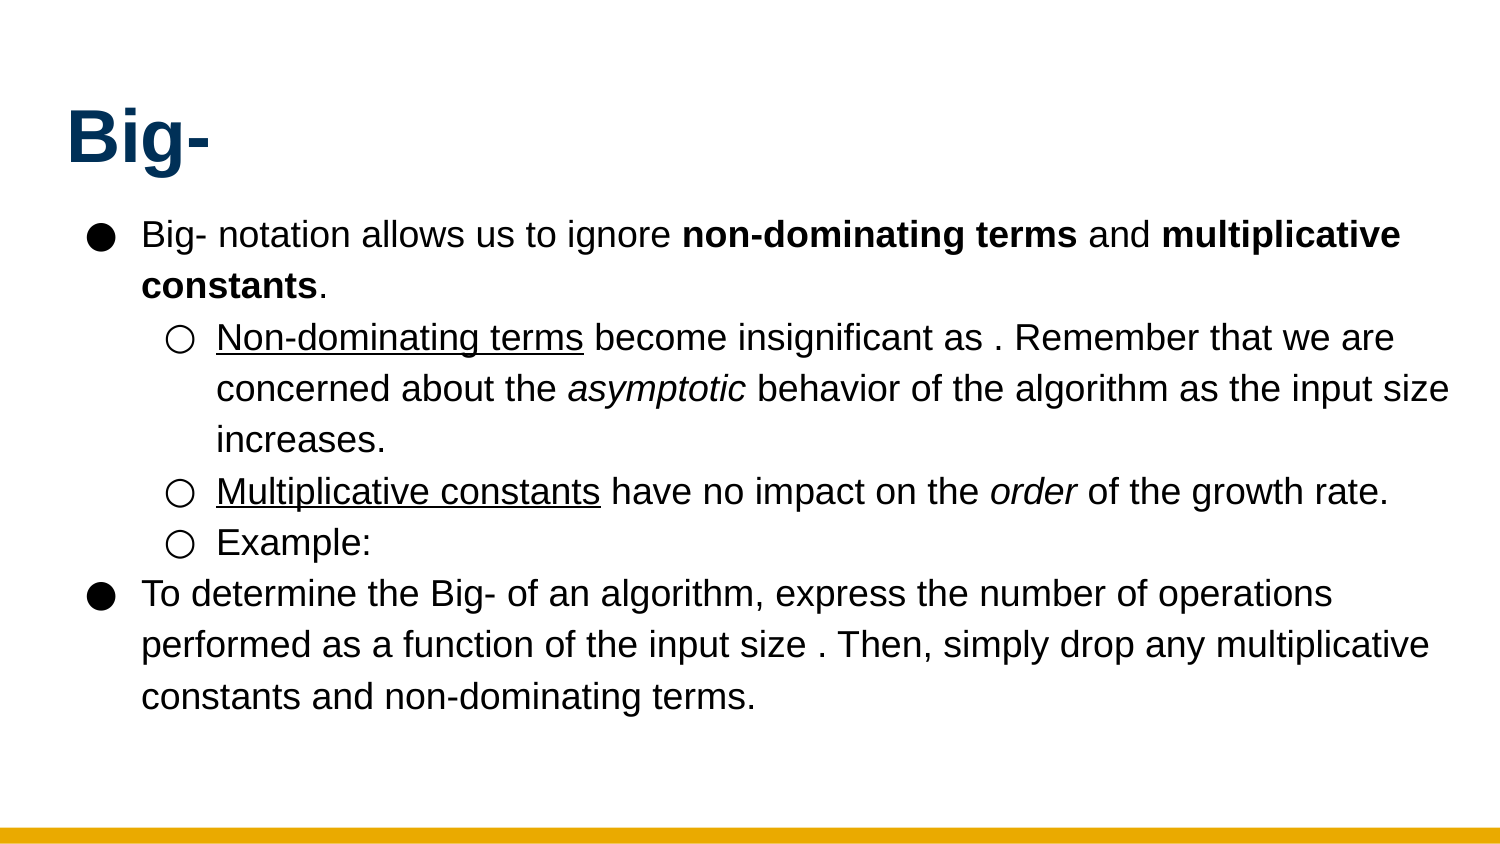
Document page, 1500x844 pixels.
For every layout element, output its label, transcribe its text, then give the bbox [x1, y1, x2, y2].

title Big- [51, 72, 1449, 189]
text_box Big- notation allows us to ignore non-dominating terms and multiplicative constants. Non-dominating terms become insignificant as . Remember that we are concerned about the asymptotic behavior of the algorithm as the input size increases. Multiplicative constants have no impact on the order of the growth rate. Example: To determine the Big- of an algorithm, express the number of operations performed as a function of the input size . Then, simply drop any multiplicative constants and non-dominating terms. [51, 189, 1471, 797]
